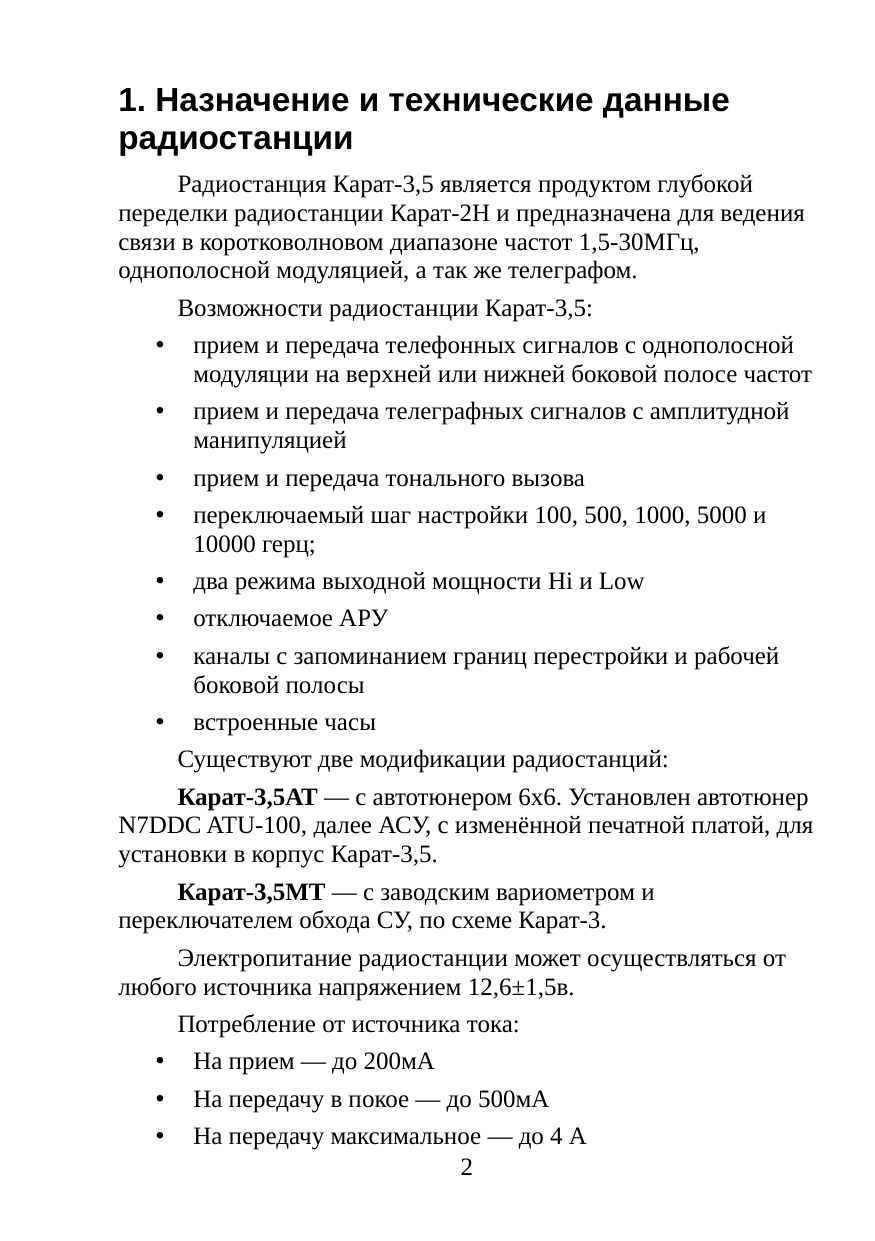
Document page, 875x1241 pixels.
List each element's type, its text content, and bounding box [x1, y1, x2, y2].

list На прием — до 200мА [156, 1046, 815, 1075]
list отключаемое АРУ [156, 603, 815, 632]
text Карат-3,5МТ — с заводским вариометром и переключателем обхода СУ, по схеме Карат-3. [118, 877, 815, 934]
text Возможности радиостанции Карат-3,5: [118, 293, 815, 322]
list На передачу максимальное — до 4 А [156, 1121, 815, 1150]
list прием и передача телеграфных сигналов с амплитудной манипуляцией [156, 396, 815, 454]
list На передачу в покое — до 500мА [156, 1084, 815, 1113]
subtitle 1. Назначение и технические данные радиостанции [118, 80, 815, 157]
text Потребление от источника тока: [118, 1009, 815, 1038]
list встроенные часы [156, 707, 815, 736]
list два режима выходной мощности Hi и Low [156, 566, 815, 595]
list прием и передача телефонных сигналов с однополосной модуляции на верхней или нижней боковой полосе частот [156, 330, 815, 388]
text Электропитание радиостанции может осуществляться от любого источника напряжением 12,6±1,5в. [118, 943, 815, 1000]
text Существуют две модификации радиостанций: [118, 744, 815, 773]
list переключаемый шаг настройки 100, 500, 1000, 5000 и 10000 герц; [156, 500, 815, 557]
text Карат-3,5АТ — с автотюнером 6х6. Установлен автотюнер N7DDC ATU-100, далее АСУ, с изменённой печатной платой, для установки в корпус Карат-3,5. [118, 782, 815, 868]
list прием и передача тонального вызова [156, 463, 815, 491]
list каналы с запоминанием границ перестройки и рабочей боковой полосы [156, 641, 815, 698]
text Радиостанция Карат-3,5 является продуктом глубокой переделки радиостанции Карат-2Н и предназначена для ведения связи в коротковолновом диапазоне частот 1,5-30МГц, однополосной модуляцией, а так же телеграфом. [118, 169, 815, 284]
